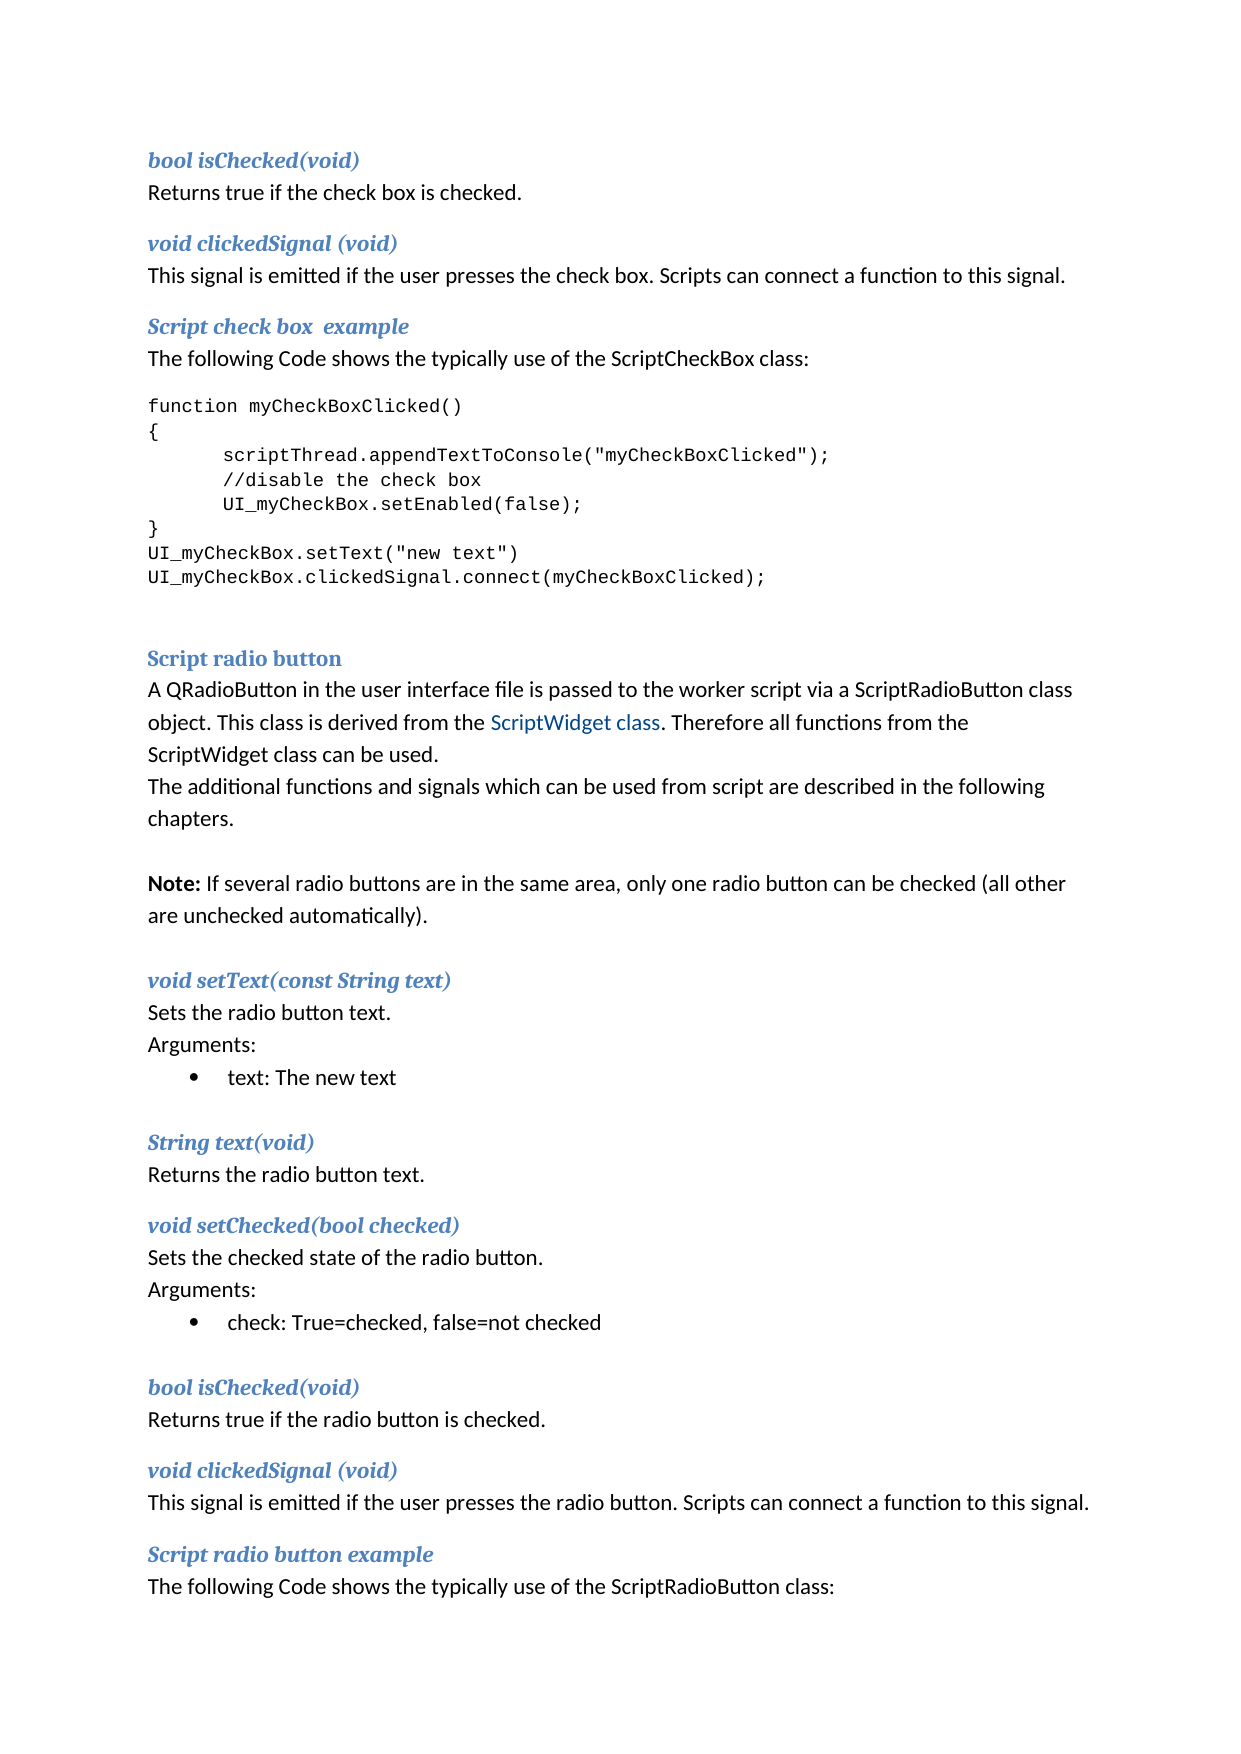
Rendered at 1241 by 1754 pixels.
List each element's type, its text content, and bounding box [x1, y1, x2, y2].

text Returns true if the check box is checked. [148, 178, 1093, 206]
text Arguments: [148, 1031, 1093, 1058]
list text: The new text [190, 1063, 1093, 1091]
text This signal is emitted if the user presses the check box. Scripts can connect a function to this signal. [148, 261, 1093, 289]
text Sets the radio button text. [148, 998, 1093, 1026]
text Arguments: [148, 1276, 1093, 1304]
subtitle void clickedSignal (void) [148, 1458, 1093, 1485]
text //disable the check box [148, 470, 1093, 492]
text Returns true if the radio button is checked. [148, 1405, 1093, 1433]
text The following Code shows the typically use of the ScriptRadioButton class: [148, 1572, 1093, 1600]
text Note: If several radio buttons are in the same area, only one radio button can be checked (all other are unchecked automatically). [148, 869, 1093, 929]
text The following Code shows the typically use of the ScriptCheckBox class: [148, 344, 1093, 372]
text { [148, 422, 1093, 443]
subtitle void setChecked(bool checked) [148, 1213, 1093, 1239]
text function myCheckBoxClicked() [148, 397, 1093, 418]
text A QRadioButton in the user interface file is passed to the worker script via a ScriptRadioButton class object. This class is derived from the ScriptWidget class. Therefore all functions from the ScriptWidget class can be used. [148, 676, 1093, 768]
subtitle void setText(const String text) [148, 968, 1093, 994]
text UI_myCheckBox.setText("new text") [148, 543, 1093, 565]
text scriptThread.appendTextToConsole("myCheckBoxClicked"); [148, 446, 1093, 467]
text This signal is emitted if the user presses the radio button. Scripts can connect a function to this signal. [148, 1488, 1093, 1517]
subtitle Script radio button [148, 645, 1093, 672]
subtitle Script check box example [148, 314, 1093, 340]
list check: True=checked, false=not checked [190, 1308, 1093, 1336]
text The additional functions and signals which can be used from script are described in the following chapters. [148, 772, 1093, 832]
subtitle void clickedSignal (void) [148, 231, 1093, 257]
text UI_myCheckBox.setEnabled(false); [148, 495, 1093, 516]
subtitle Script radio button example [148, 1542, 1093, 1568]
text } [148, 519, 1093, 540]
text Sets the checked state of the radio button. [148, 1243, 1093, 1271]
subtitle bool isChecked(void) [148, 148, 1093, 174]
text Returns the radio button text. [148, 1160, 1093, 1188]
subtitle bool isChecked(void) [148, 1375, 1093, 1401]
subtitle String text(void) [148, 1130, 1093, 1156]
text UI_myCheckBox.clickedSignal.connect(myCheckBoxClicked); [148, 568, 1093, 589]
